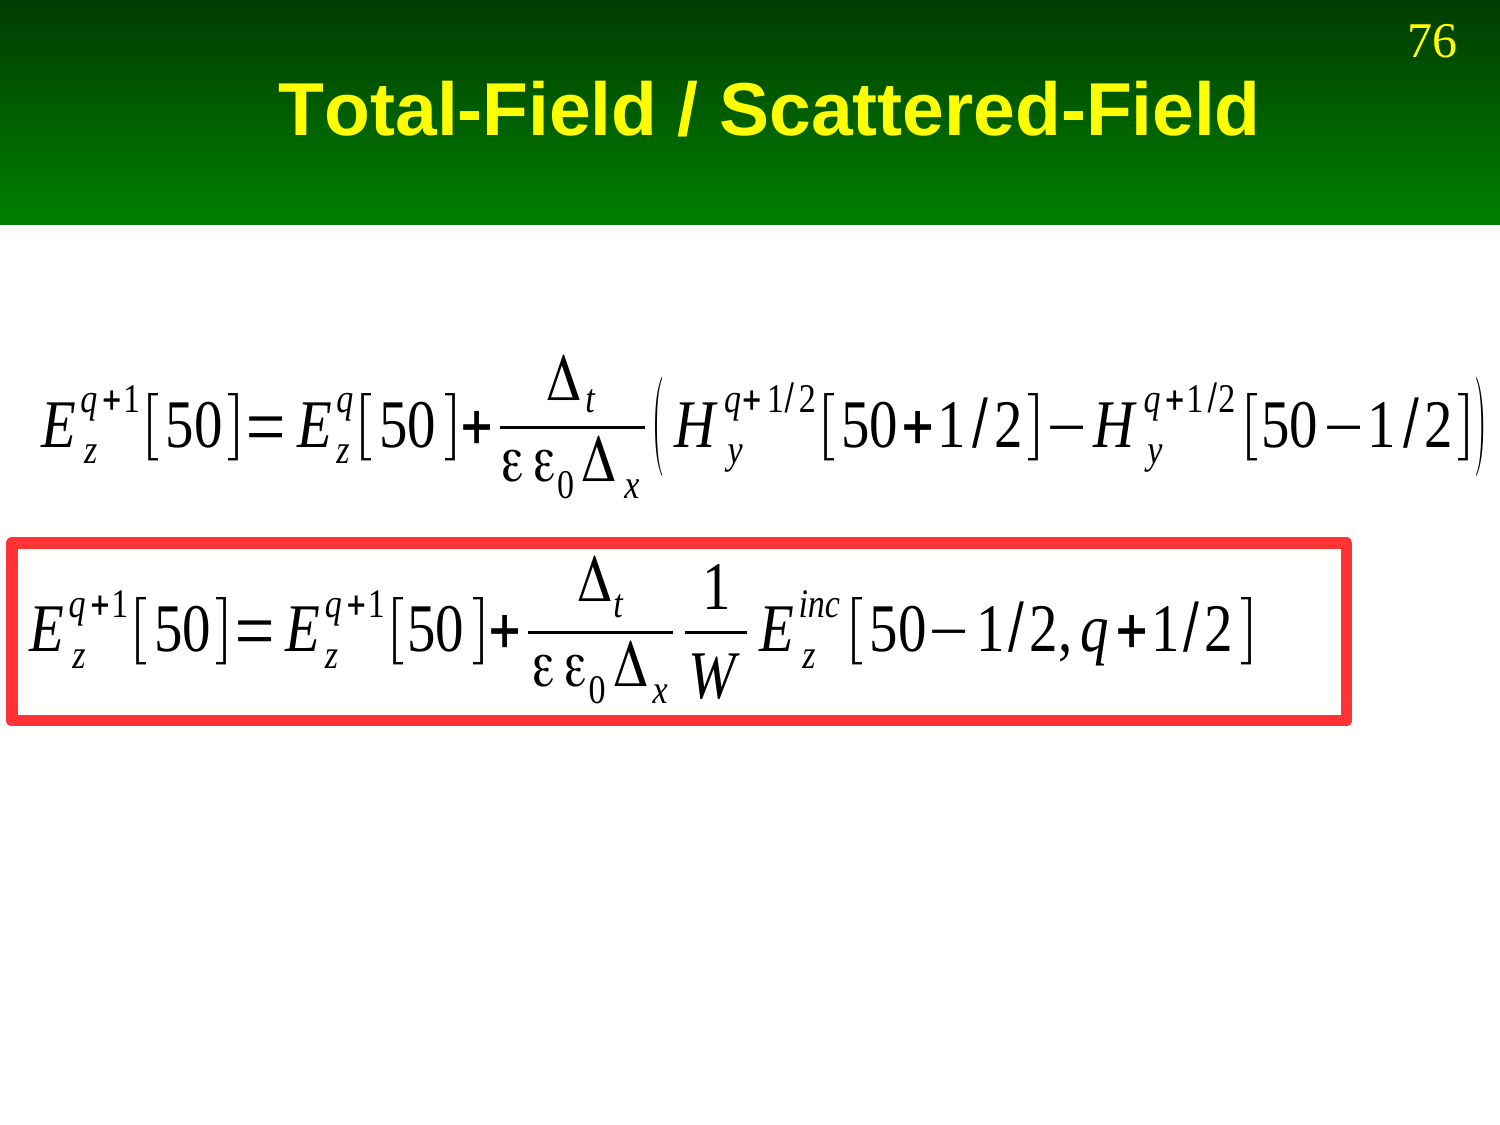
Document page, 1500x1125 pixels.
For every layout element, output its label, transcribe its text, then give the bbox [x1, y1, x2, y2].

chart [23, 348, 1500, 508]
title Total-Field / Scattered-Field [100, 7, 1441, 204]
chart [18, 549, 1268, 713]
